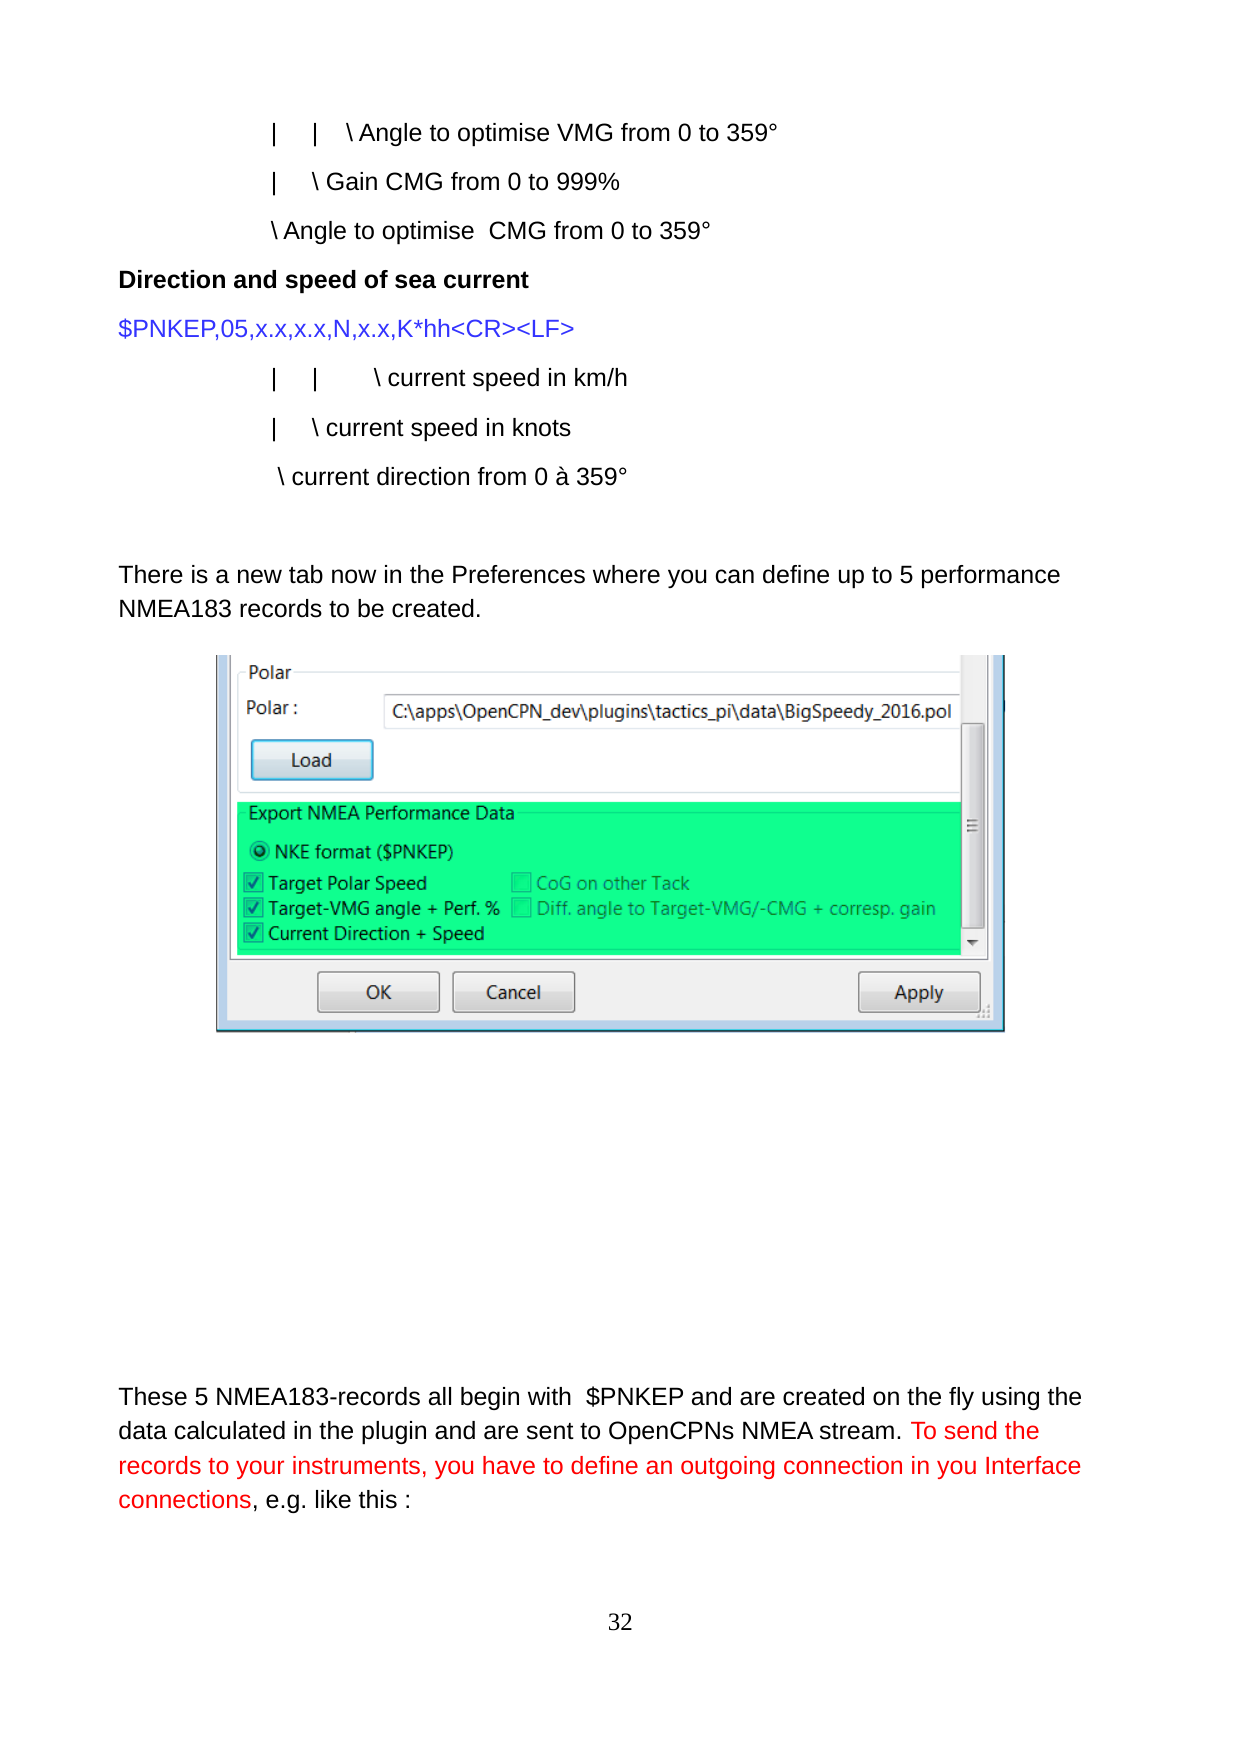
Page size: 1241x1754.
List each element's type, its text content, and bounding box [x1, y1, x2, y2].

text \ current direction from 0 à 359° [118, 462, 1122, 490]
picture [216, 655, 1006, 1033]
text | | \ Angle to optimise VMG from 0 to 359° [118, 118, 1122, 147]
text | | \ current speed in km/h [118, 363, 1122, 392]
text There is a new tab now in the Preferences where you can define up to 5 performance NMEA183 records to be created. [118, 560, 1122, 623]
text \ Angle to optimise CMG from 0 to 359° [118, 216, 1122, 245]
text These 5 NMEA183-records all begin with $PNKEP and are created on the fly using the data calculated in the plugin and are sent to OpenCPNs NMEA stream. To send the records to your instruments, you have to define an outgoing connection in you Interface connections, e.g. like this : [118, 1382, 1122, 1514]
text | \ current speed in knots [118, 412, 1122, 441]
text Direction and speed of sea current [118, 265, 1122, 294]
text $PNKEP,05,x.x,x.x,N,x.x,K*hh<CR><LF> [118, 314, 1122, 343]
text | \ Gain CMG from 0 to 999% [118, 167, 1122, 196]
